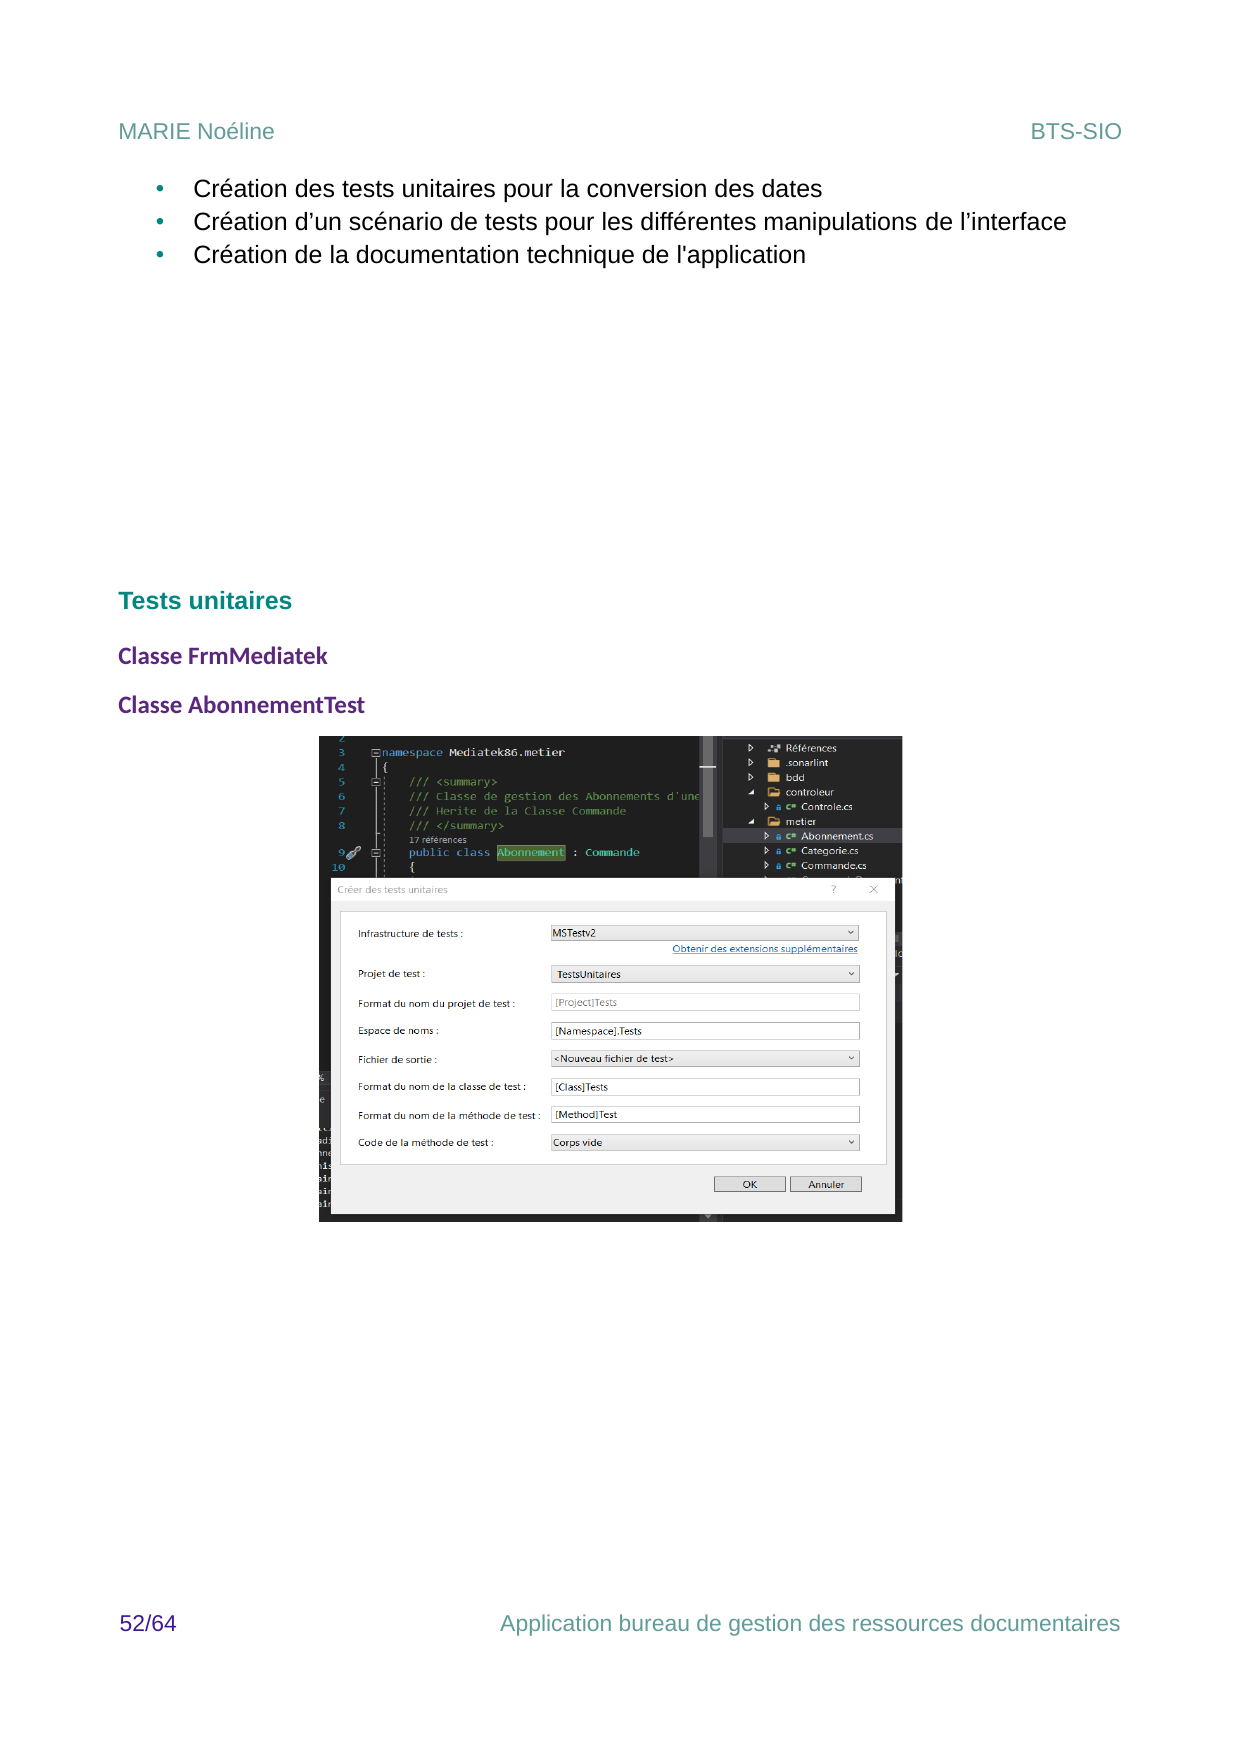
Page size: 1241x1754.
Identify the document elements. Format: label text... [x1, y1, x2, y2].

subtitle Classe AbonnementTest [118, 689, 1122, 719]
picture [319, 736, 903, 1222]
list Création d’un scénario de tests pour les différentes manipulations de l’interface [156, 207, 1122, 236]
subtitle Classe FrmMediatek [118, 640, 1122, 670]
subtitle Tests unitaires [118, 586, 1122, 615]
list Création des tests unitaires pour la conversion des dates [156, 174, 1122, 203]
list Création de la documentation technique de l'application [156, 240, 1122, 269]
